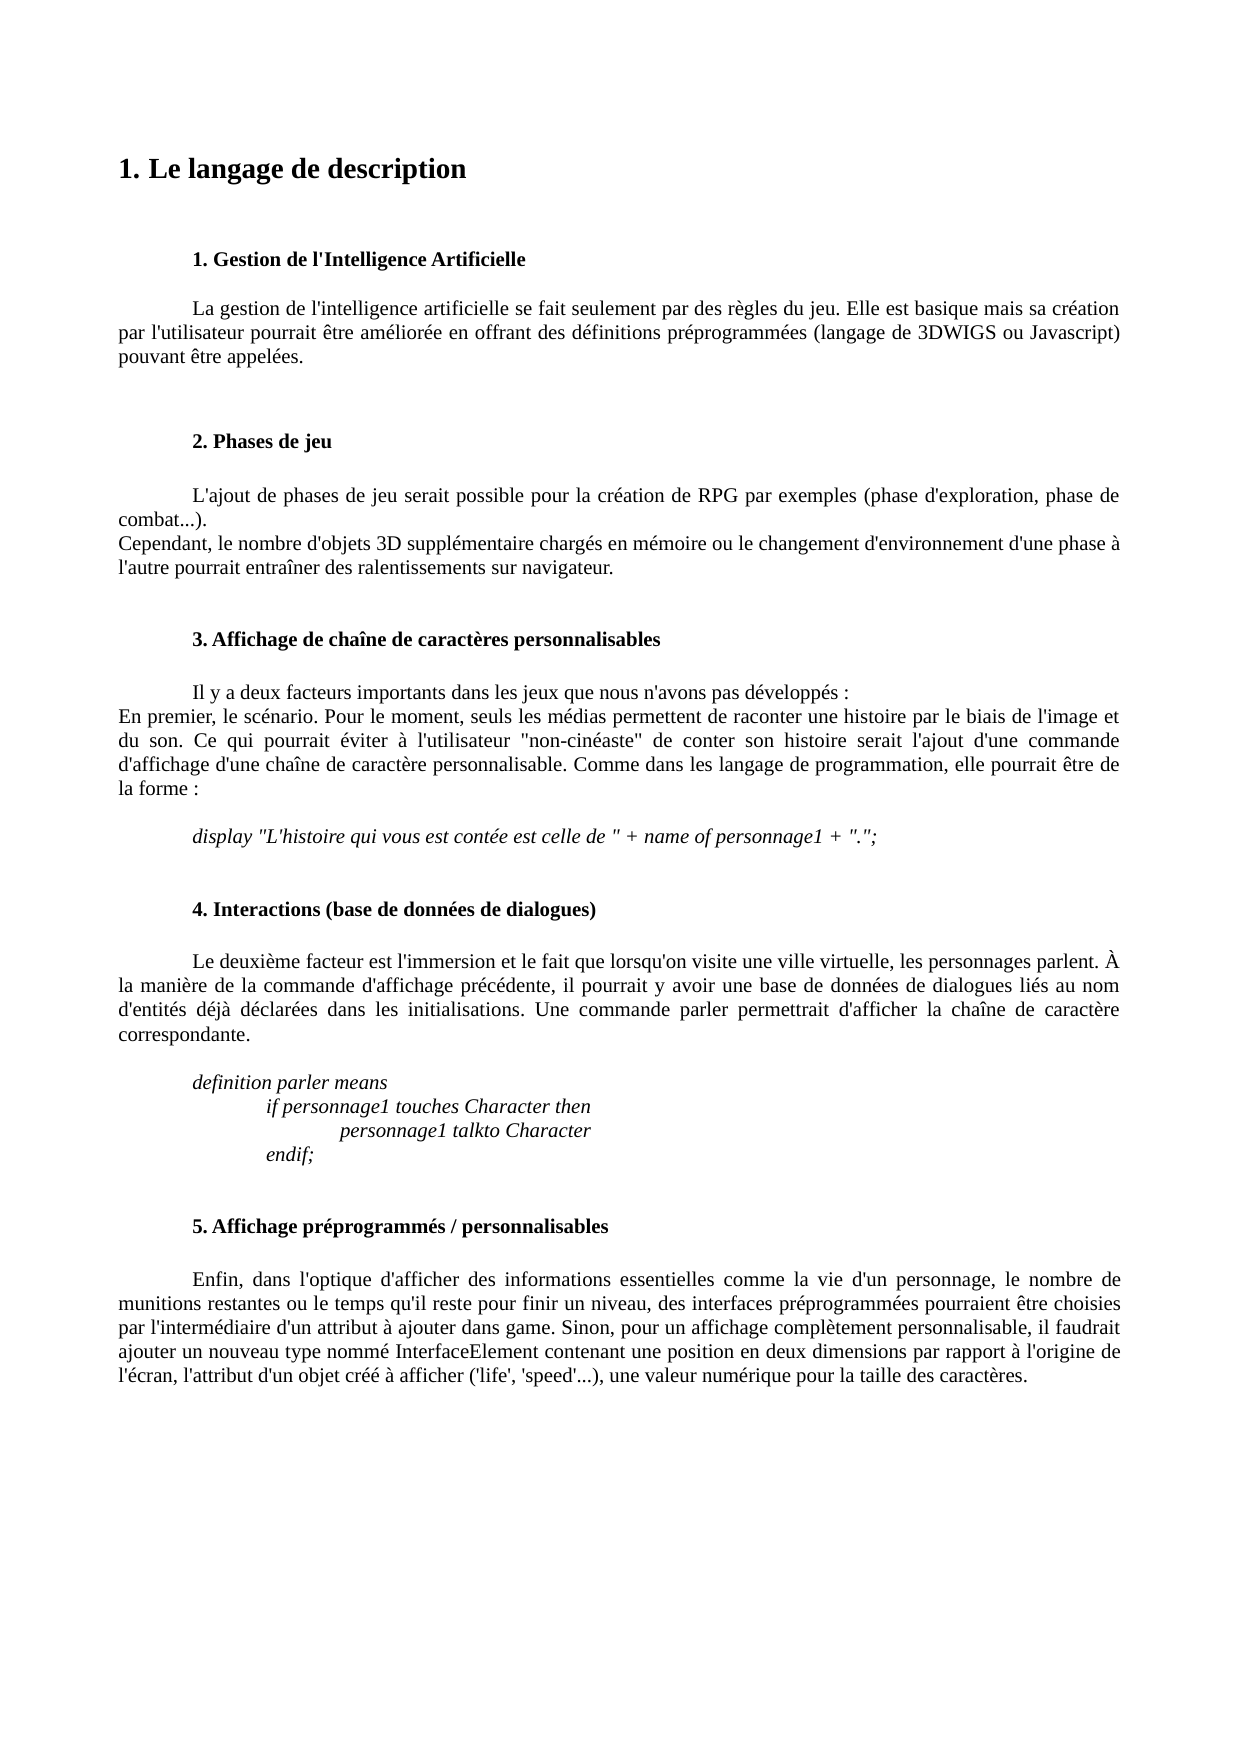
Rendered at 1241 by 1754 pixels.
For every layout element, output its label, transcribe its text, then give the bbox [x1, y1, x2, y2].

text Cependant, le nombre d'objets 3D supplémentaire chargés en mémoire ou le changement d'environnement d'une phase à l'autre pourrait entraîner des ralentissements sur navigateur. [118, 531, 1122, 579]
text Il y a deux facteurs importants dans les jeux que nous n'avons pas développés : [118, 680, 1122, 704]
text definition parler means [118, 1069, 1122, 1094]
text Le deuxième facteur est l'immersion et le fait que lorsqu'on visite une ville virtuelle, les personnages parlent. À la manière de la commande d'affichage précédente, il pourrait y avoir une base de données de dialogues liés au nom d'entités déjà déclarées dans les initialisations. Une commande parler permettrait d'afficher la chaîne de caractère correspondante. [118, 949, 1122, 1046]
text 2. Phases de jeu [118, 425, 1122, 454]
text En premier, le scénario. Pour le moment, seuls les médias permettent de raconter une histoire par le biais de l'image et du son. Ce qui pourrait éviter à l'utilisateur "non-cinéaste" de conter son histoire serait l'ajout d'une commande d'affichage d'une chaîne de caractère personnalisable. Comme dans les langage de programmation, elle pourrait être de la forme : [118, 704, 1122, 800]
text 4. Interactions (base de données de dialogues) [118, 896, 1122, 921]
text if personnage1 touches Character then [118, 1094, 1122, 1118]
text La gestion de l'intelligence artificielle se fait seulement par des règles du jeu. Elle est basique mais sa création par l'utilisateur pourrait être améliorée en offrant des définitions préprogrammées (langage de 3DWIGS ou Javascript) pouvant être appelées. [118, 296, 1122, 368]
text personnage1 talkto Character [118, 1118, 1122, 1142]
text 1. Le langage de description [118, 147, 1122, 185]
text Enfin, dans l'optique d'afficher des informations essentielles comme la vie d'un personnage, le nombre de munitions restantes ou le temps qu'il reste pour finir un niveau, des interfaces préprogrammées pourraient être choisies par l'intermédiaire d'un attribut à ajouter dans game. Sinon, pour un affichage complètement personnalisable, il faudrait ajouter un nouveau type nommé InterfaceElement contenant une position en deux dimensions par rapport à l'origine de l'écran, l'attribut d'un objet créé à afficher ('life', 'speed'...), une valeur numérique pour la taille des caractères. [118, 1267, 1122, 1387]
text 3. Affichage de chaîne de caractères personnalisables [118, 627, 1122, 651]
text L'ajout de phases de jeu serait possible pour la création de RPG par exemples (phase d'exploration, phase de combat...). [118, 483, 1122, 531]
text display "L'histoire qui vous est contée est celle de " + name of personnage1 + "."; [118, 824, 1122, 848]
text 1. Gestion de l'Intelligence Artificielle [118, 243, 1122, 271]
text 5. Affichage préprogrammés / personnalisables [118, 1214, 1122, 1238]
text endif; [118, 1142, 1122, 1166]
